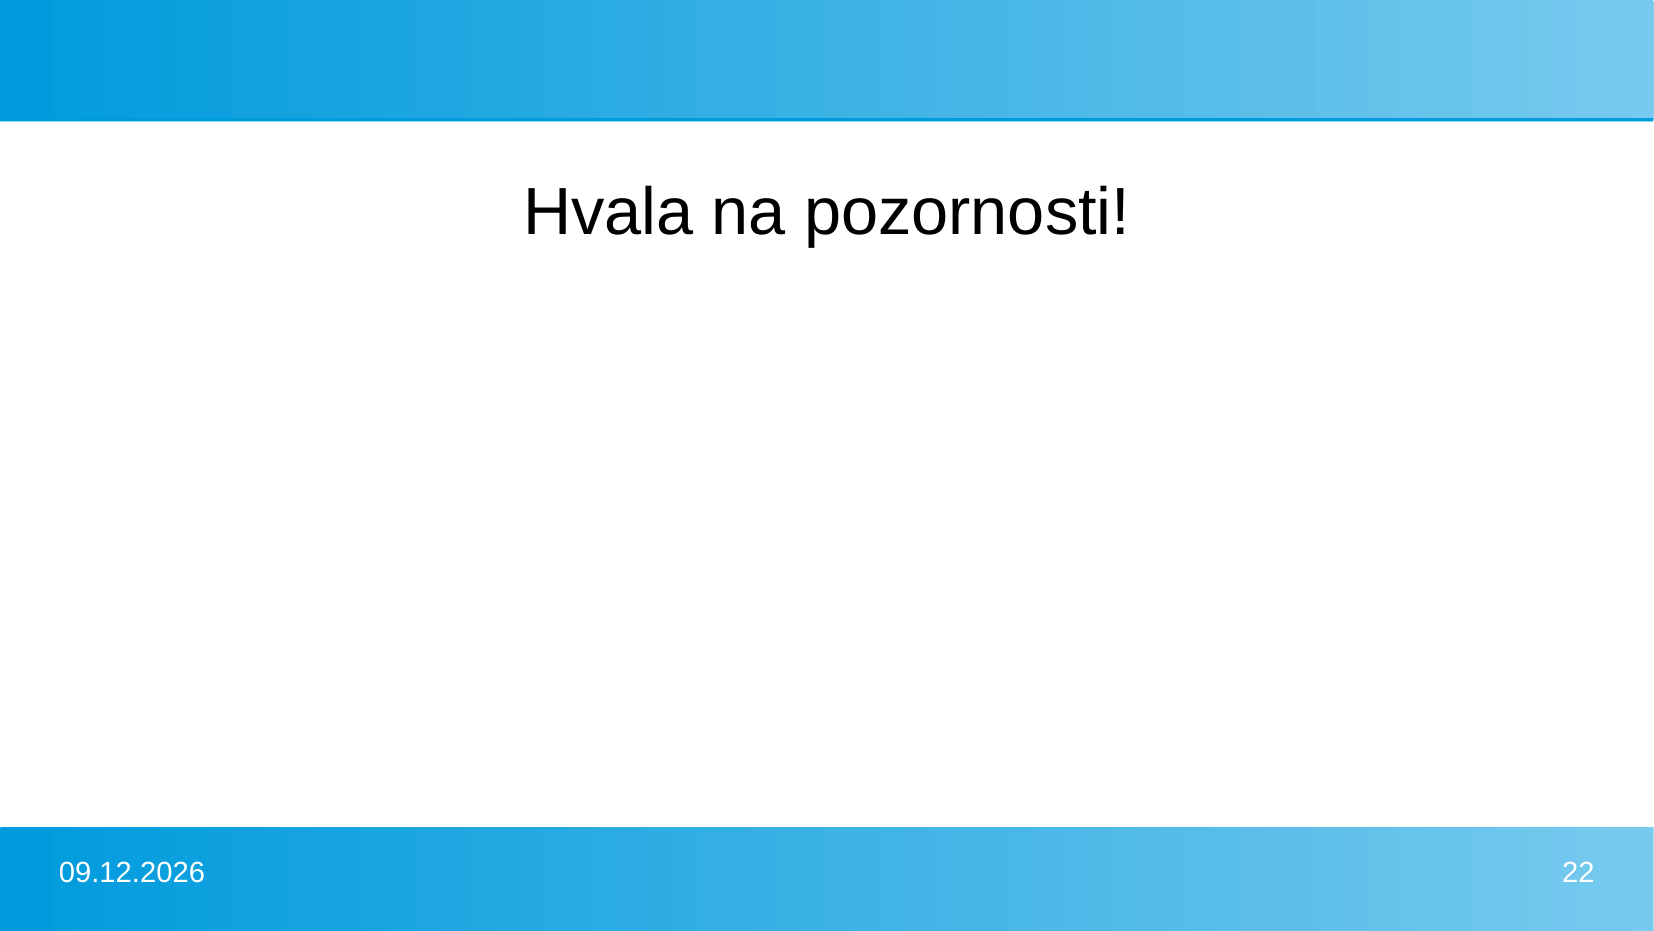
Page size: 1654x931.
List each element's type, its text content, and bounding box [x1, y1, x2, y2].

subtitle Hvala na pozornosti! [59, 29, 1595, 394]
